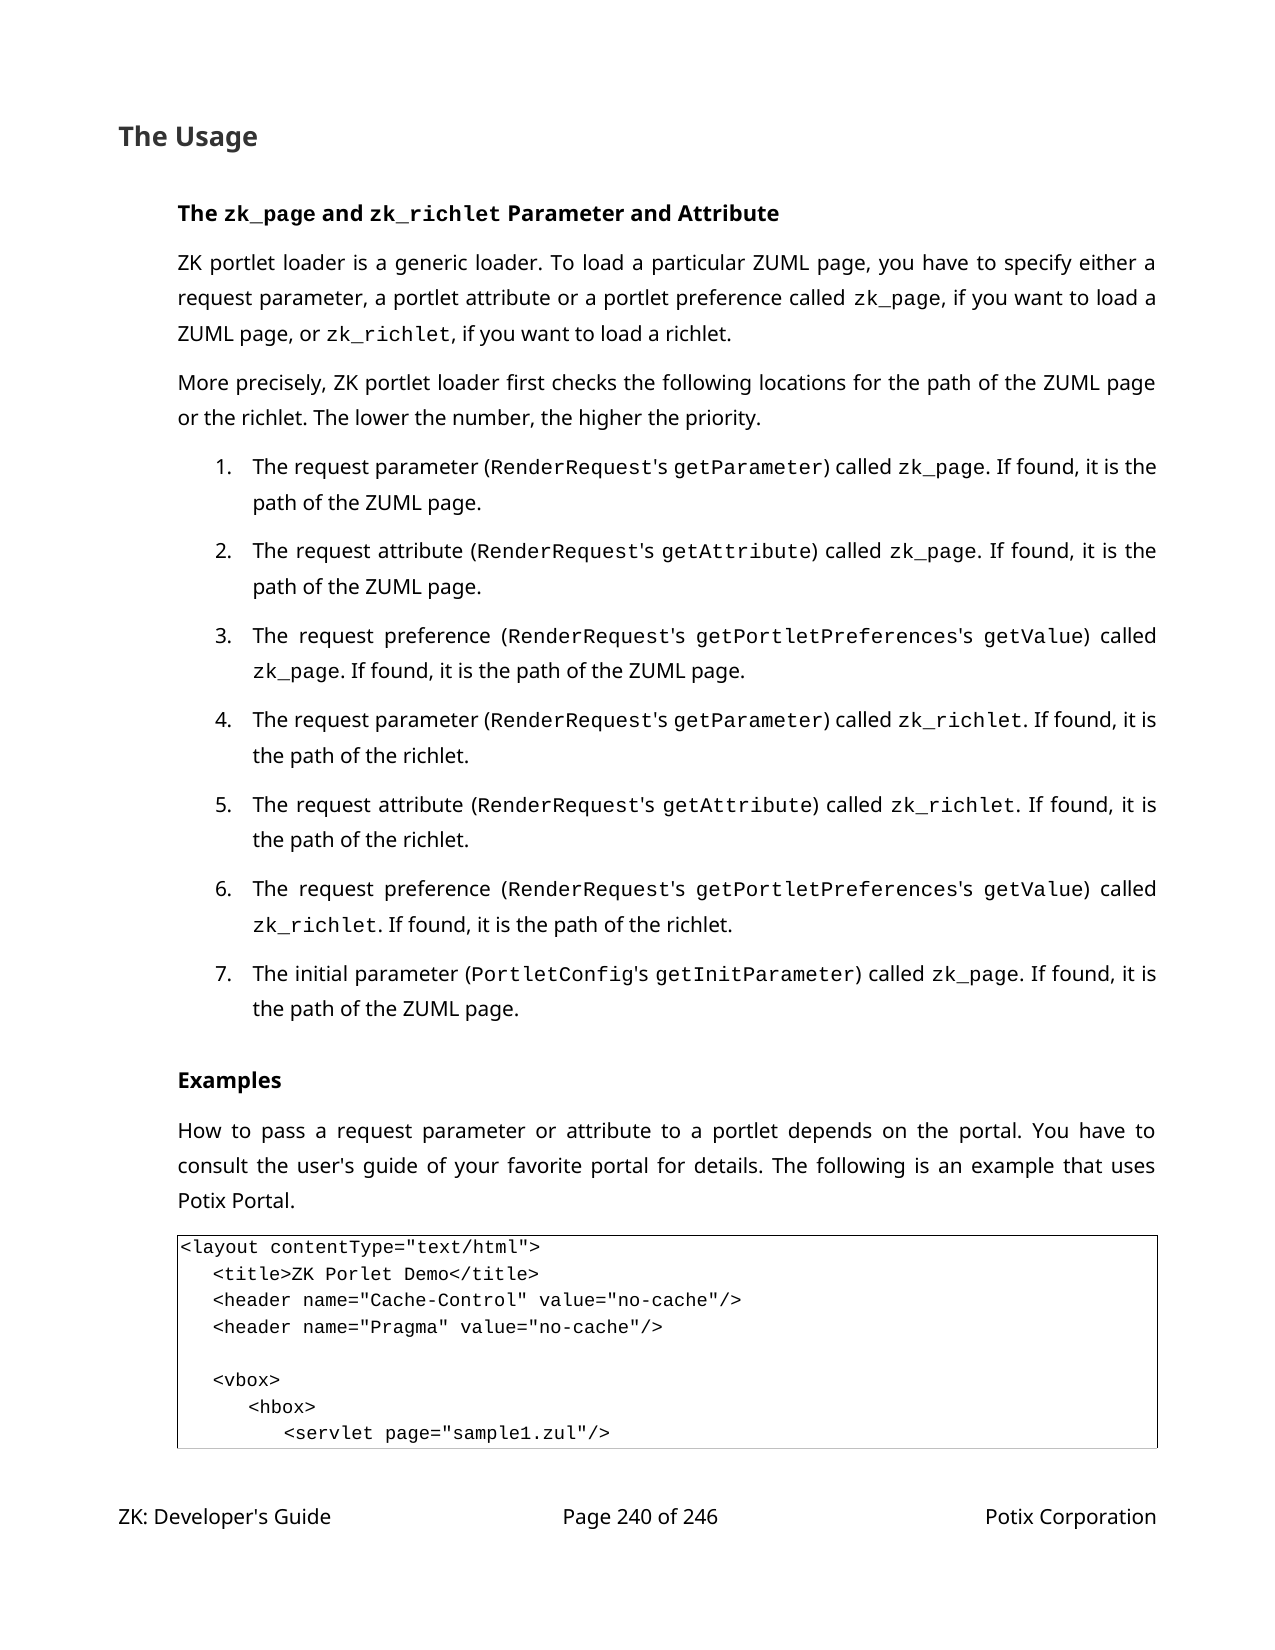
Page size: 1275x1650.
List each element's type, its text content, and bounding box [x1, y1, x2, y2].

text How to pass a request parameter or attribute to a portlet depends on the portal. You have to consult the user's guide of your favorite portal for details. The following is an example that uses Potix Portal. [177, 1116, 1157, 1214]
text More precisely, ZK portlet loader first checks the following locations for the path of the ZUML page or the richlet. The lower the number, the higher the priority. [177, 368, 1157, 431]
text ZK portlet loader is a generic loader. To load a particular ZUML page, you have to specify either a request parameter, a portlet attribute or a portlet preference called zk_page, if you want to load a ZUML page, or zk_richlet, if you want to load a richlet. [177, 248, 1157, 347]
list The request parameter (RenderRequest's getParameter) called zk_richlet. If found, it is the path of the richlet. [215, 706, 1157, 769]
subtitle The zk_page and zk_richlet Parameter and Attribute [177, 197, 1157, 227]
subtitle The Usage [118, 118, 1157, 155]
list The request attribute (RenderRequest's getAttribute) called zk_richlet. If found, it is the path of the richlet. [215, 790, 1157, 854]
list The request attribute (RenderRequest's getAttribute) called zk_page. If found, it is the path of the ZUML page. [215, 536, 1157, 600]
list The initial parameter (PortletConfig's getInitParameter) called zk_page. If found, it is the path of the ZUML page. [215, 959, 1157, 1023]
list The request preference (RenderRequest's getPortletPreferences's getValue) called zk_richlet. If found, it is the path of the richlet. [215, 874, 1157, 938]
text <layout contentType="text/html"> <title>ZK Porlet Demo</title> <header name="Cache-Control" value="no-cache"/> <header name="Pragma" value="no-cache"/> <vbox> <hbox> <servlet page="sample1.zul"/> [178, 1236, 1157, 1448]
list The request preference (RenderRequest's getPortletPreferences's getValue) called zk_page. If found, it is the path of the ZUML page. [215, 621, 1157, 685]
list The request parameter (RenderRequest's getParameter) called zk_page. If found, it is the path of the ZUML page. [215, 452, 1157, 516]
subtitle Examples [177, 1065, 1157, 1095]
